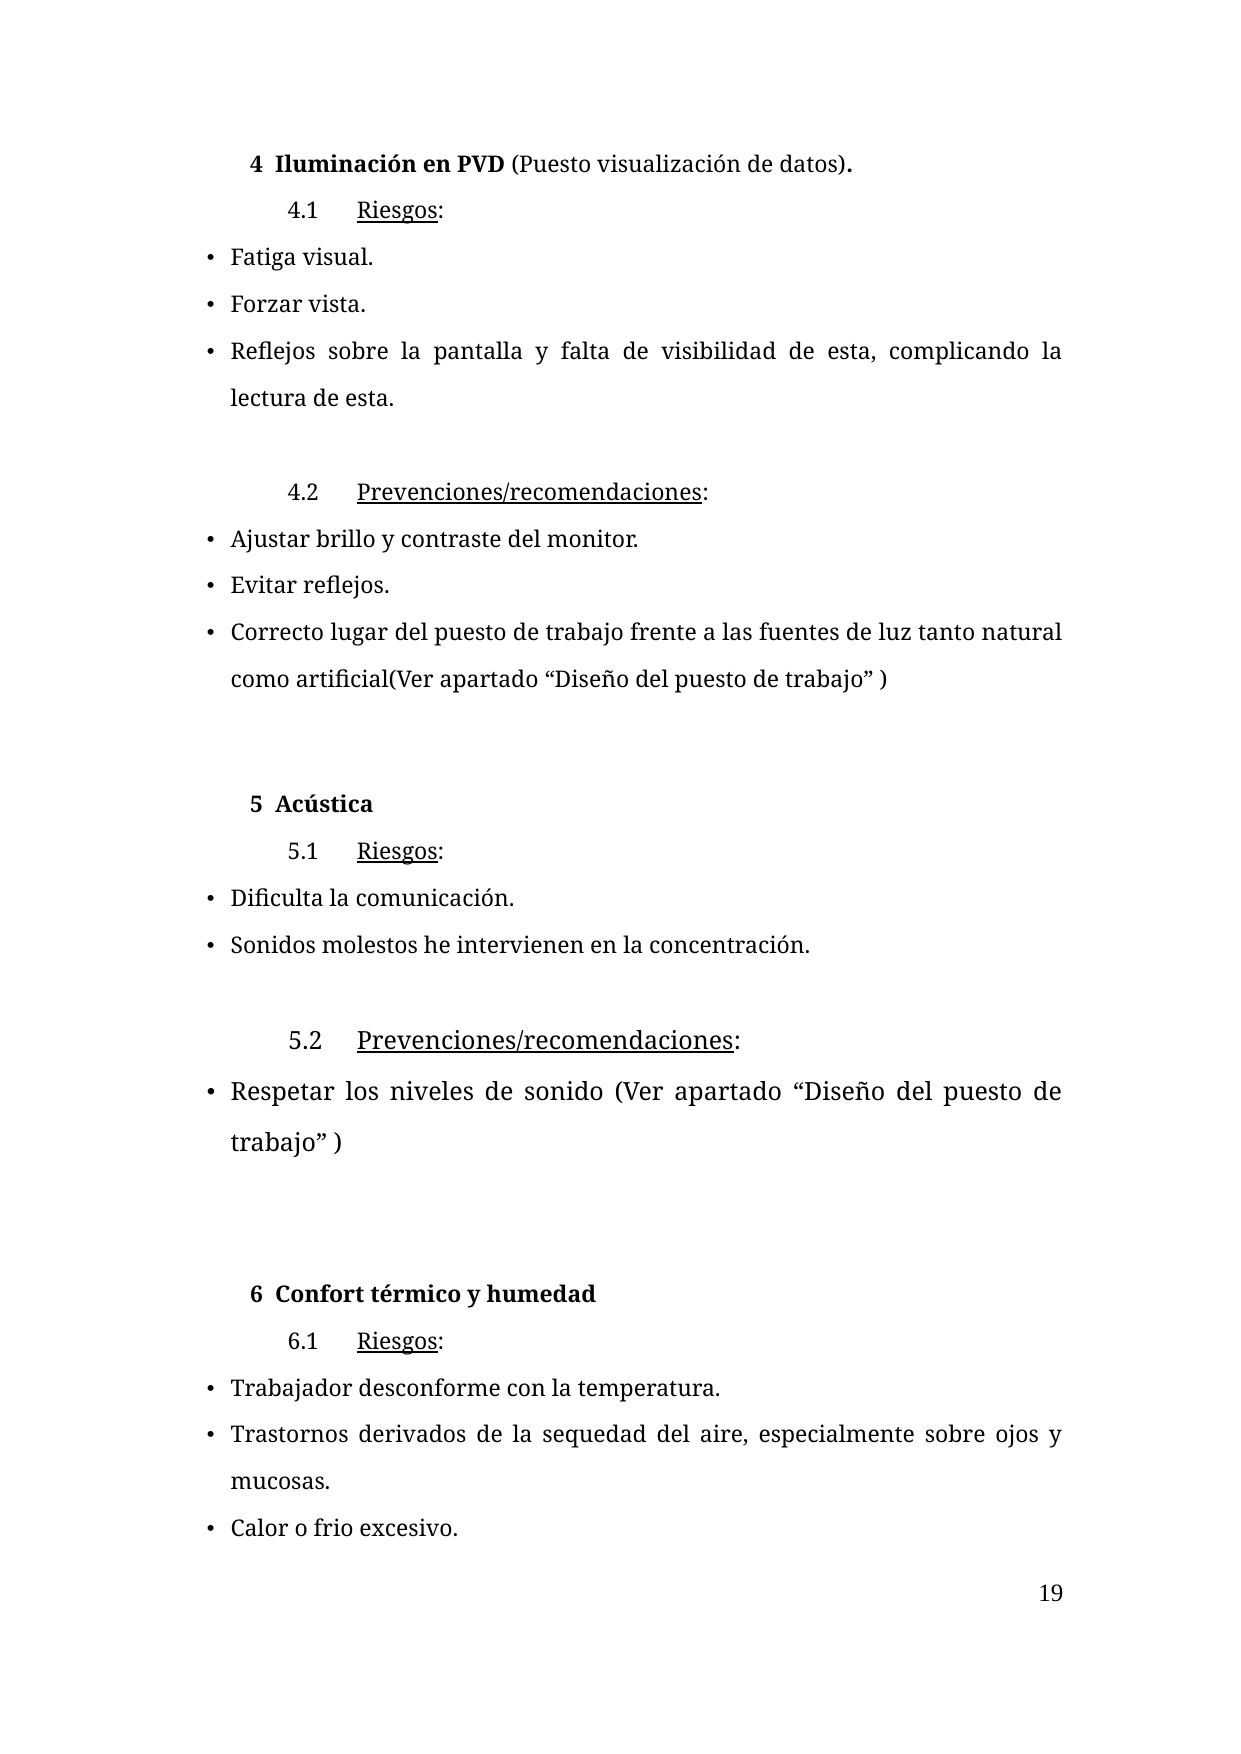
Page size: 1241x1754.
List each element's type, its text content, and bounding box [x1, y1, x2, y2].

list Correcto lugar del puesto de trabajo frente a las fuentes de luz tanto natural como artificial(Ver apartado “Diseño del puesto de trabajo” ) [207, 616, 1063, 694]
list Trastornos derivados de la sequedad del aire, especialmente sobre ojos y mucosas. [207, 1418, 1063, 1497]
list Riesgos: [282, 1325, 1063, 1356]
list Calor o frio excesivo. [207, 1512, 1063, 1543]
list Sonidos molestos he intervienen en la concentración. [207, 929, 1063, 960]
list Riesgos: [282, 194, 1063, 226]
list Ajustar brillo y contraste del monitor. [207, 523, 1063, 554]
list Iluminación en PVD (Puesto visualización de datos). [244, 148, 1063, 179]
list Fatiga visual. [207, 241, 1063, 273]
list Trabajador desconforme con la temperatura. [207, 1372, 1063, 1403]
list Dificulta la comunicación. [207, 882, 1063, 913]
list Forzar vista. [207, 288, 1063, 319]
list Prevenciones/recomendaciones: [282, 476, 1063, 507]
list Riesgos: [282, 835, 1063, 866]
list Respetar los niveles de sonido (Ver apartado “Diseño del puesto de trabajo” ) [207, 1074, 1063, 1159]
list Prevenciones/recomendaciones: [282, 1023, 1063, 1057]
list Acústica [244, 788, 1063, 819]
list Reflejos sobre la pantalla y falta de visibilidad de esta, complicando la lectura de esta. [207, 335, 1063, 413]
list Evitar reflejos. [207, 569, 1063, 601]
list Confort térmico y humedad [244, 1278, 1063, 1309]
